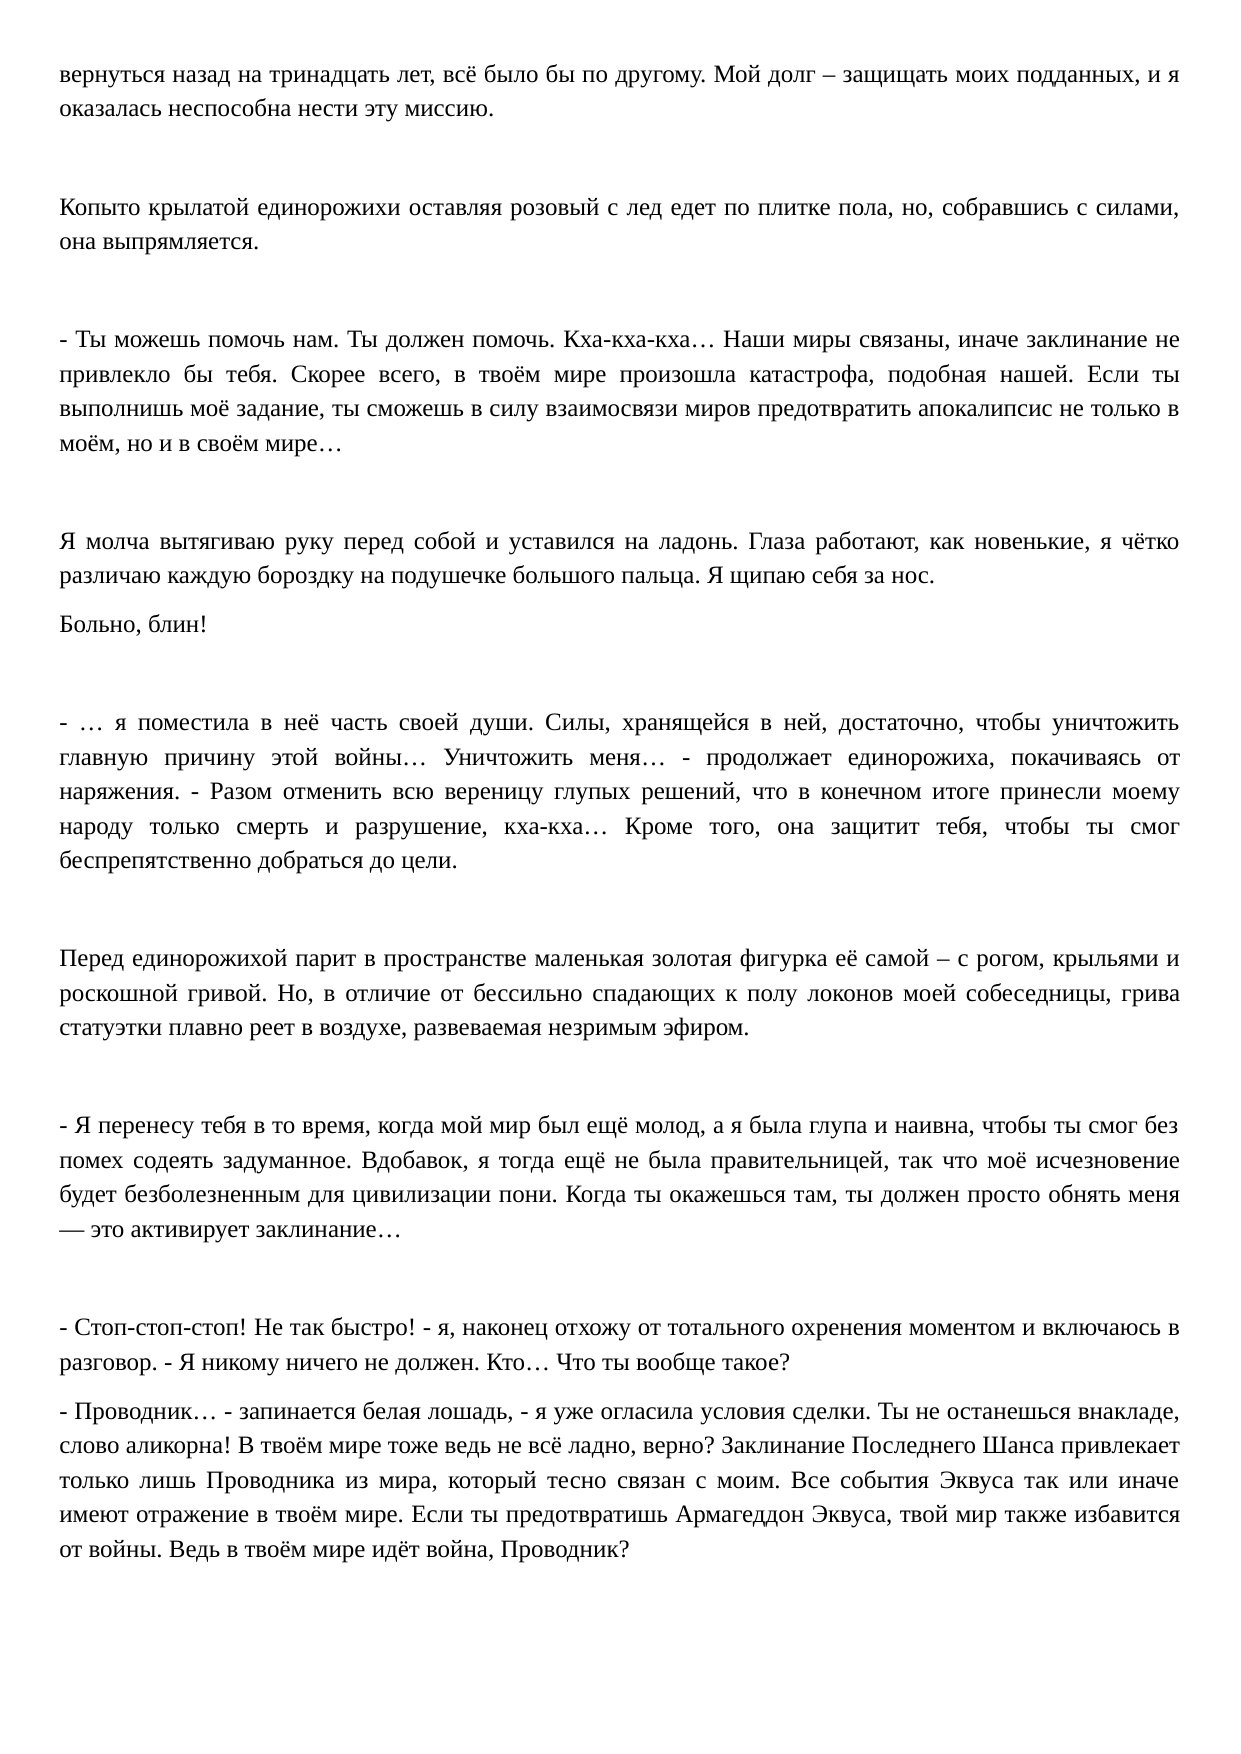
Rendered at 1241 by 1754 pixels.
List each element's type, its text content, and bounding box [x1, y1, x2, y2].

text Больно, блин! [59, 609, 1181, 638]
text Копыто крылатой единорожихи оставляя розовый с лед едет по плитке пола, но, собравшись с силами, она выпрямляется. [59, 192, 1181, 255]
text - Стоп-стоп-стоп! Не так быстро! - я, наконец отхожу от тотального охренения моментом и включаюсь в разговор. - Я никому ничего не должен. Кто… Что ты вообще такое? [59, 1312, 1181, 1375]
text - Проводник… - запинается белая лошадь, - я уже огласила условия сделки. Ты не останешься внакладе, слово аликорна! В твоём мире тоже ведь не всё ладно, верно? Заклинание Последнего Шанса привлекает только лишь Проводника из мира, который тесно связан с моим. Все события Эквуса так или иначе имеют отражение в твоём мире. Если ты предотвратишь Армагеддон Эквуса, твой мир также избавится от войны. Ведь в твоём мире идёт война, Проводник? [59, 1396, 1181, 1562]
text Я молча вытягиваю руку перед собой и уставился на ладонь. Глаза работают, как новенькие, я чётко различаю каждую бороздку на подушечке большого пальца. Я щипаю себя за нос. [59, 526, 1181, 589]
text - … я поместила в неё часть своей души. Силы, хранящейся в ней, достаточно, чтобы уничтожить главную причину этой войны… Уничтожить меня… - продолжает единорожиха, покачиваясь от наряжения. - Разом отменить всю вереницу глупых решений, что в конечном итоге принесли моему народу только смерть и разрушение, кха-кха… Кроме того, она защитит тебя, чтобы ты смог беспрепятственно добраться до цели. [59, 707, 1181, 874]
text - Я перенесу тебя в то время, когда мой мир был ещё молод, а я была глупа и наивна, чтобы ты смог без помех содеять задуманное. Вдобавок, я тогда ещё не была правительницей, так что моё исчезновение будет безболезненным для цивилизации пони. Когда ты окажешься там, ты должен просто обнять меня — это активирует заклинание… [59, 1111, 1181, 1243]
text вернуться назад на тринадцать лет, всё было бы по другому. Мой долг – защищать моих подданных, и я оказалась неспособна нести эту миссию. [59, 59, 1181, 122]
text - Ты можешь помочь нам. Ты должен помочь. Кха-кха-кха… Наши миры связаны, иначе заклинание не привлекло бы тебя. Скорее всего, в твоём мире произошла катастрофа, подобная нашей. Если ты выполнишь моё задание, ты сможешь в силу взаимосвязи миров предотвратить апокалипсис не только в моём, но и в своём мире… [59, 324, 1181, 456]
text Перед единорожихой парит в пространстве маленькая золотая фигурка её самой – с рогом, крыльями и роскошной гривой. Но, в отличие от бессильно спадающих к полу локонов моей собеседницы, грива статуэтки плавно реет в воздухе, развеваемая незримым эфиром. [59, 943, 1181, 1041]
